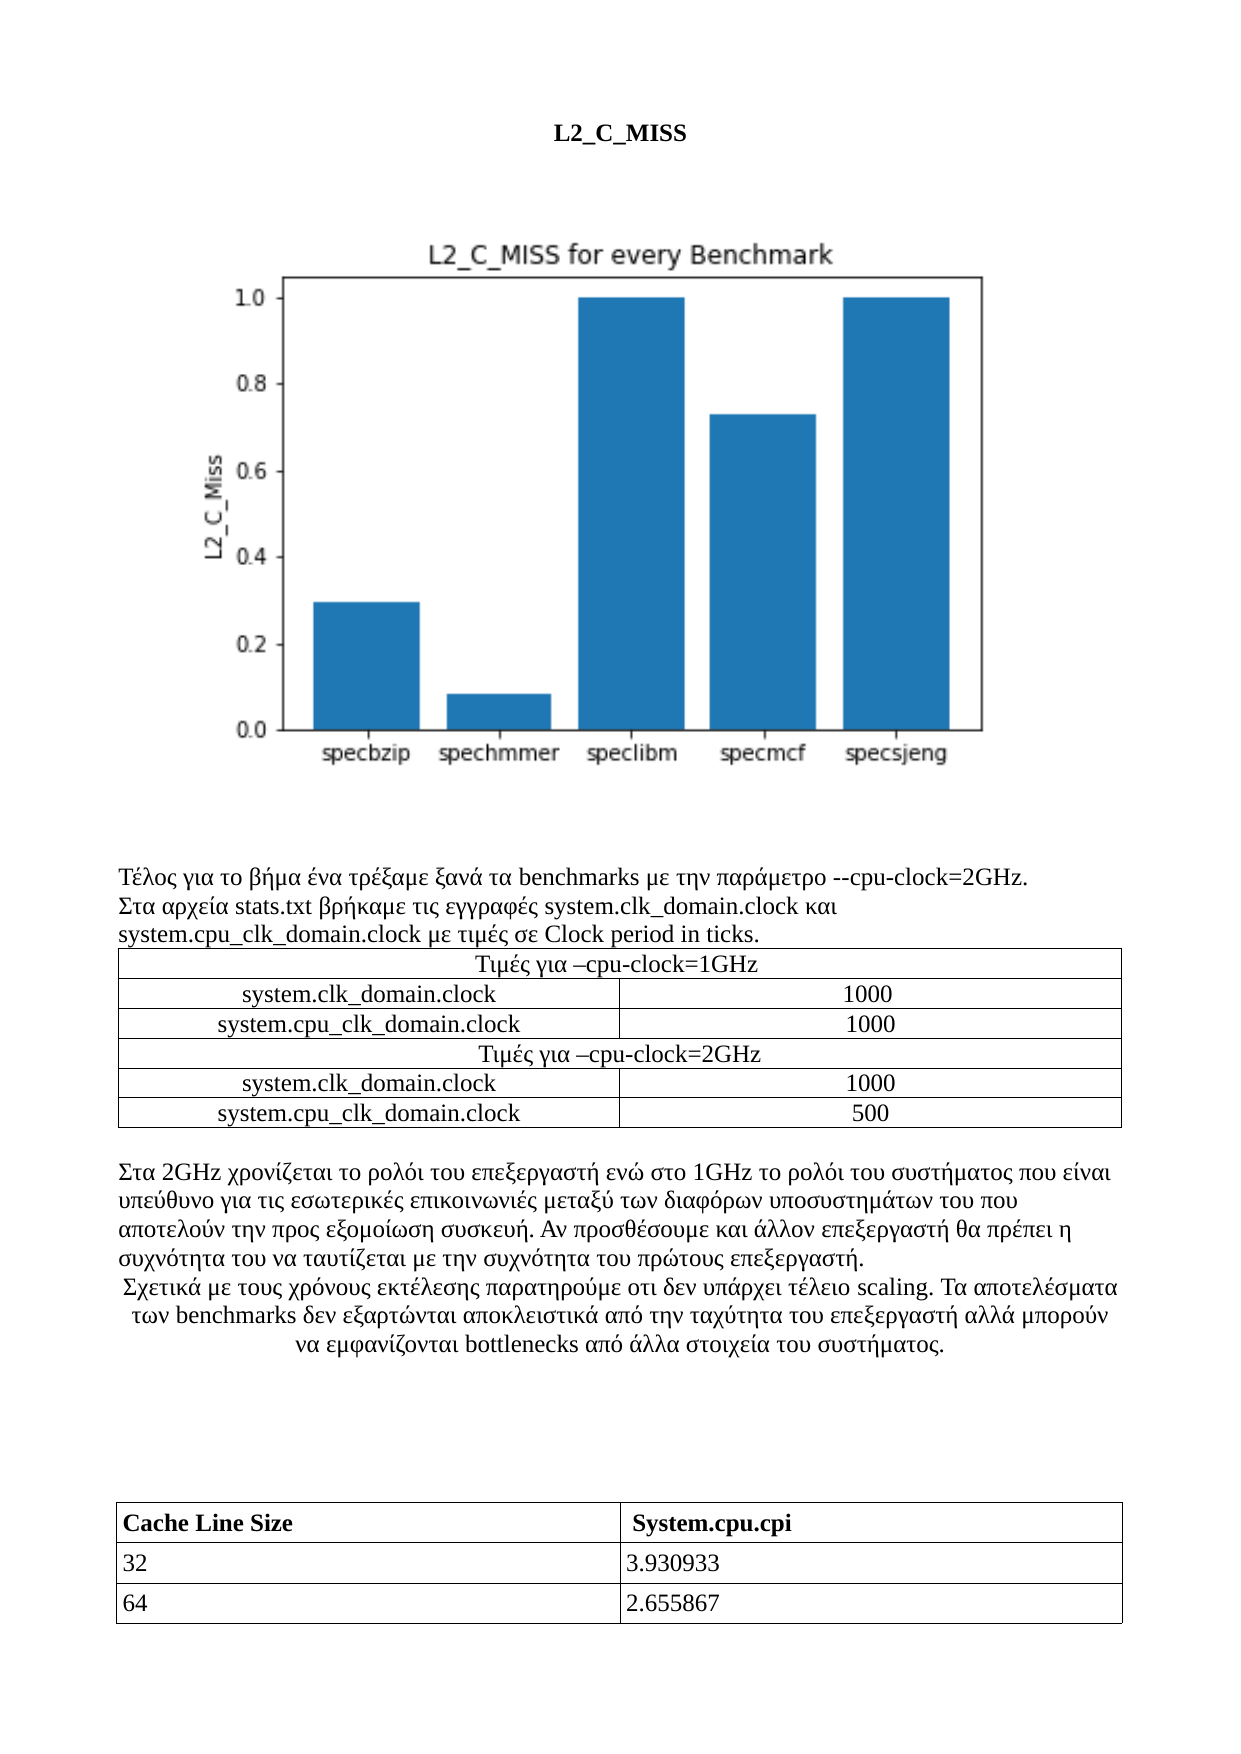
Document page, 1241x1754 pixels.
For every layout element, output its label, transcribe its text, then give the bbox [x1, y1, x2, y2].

table_cell 32 [117, 1543, 620, 1582]
table_cell system.cpu_clk_domain.clock [119, 1098, 619, 1127]
table_cell 2.655867 [621, 1584, 1122, 1623]
table_cell 3.930933 [621, 1543, 1122, 1582]
table_cell Τιμές για –cpu-clock=2GHz [119, 1039, 1121, 1067]
text Σχετικά με τους χρόνους εκτέλεσης παρατηρούμε οτι δεν υπάρχει τέλειο scaling. Τα αποτελέσματα των benchmarks δεν εξαρτώνται αποκλειστικά από την ταχύτητα του επεξεργαστή αλλά μπορούν να εμφανίζονται bottlenecks από άλλα στοιχεία του συστήματος. [118, 1272, 1122, 1358]
table_cell system.clk_domain.clock [119, 1069, 619, 1097]
table_cell 64 [117, 1584, 620, 1623]
text Στα 2GHz χρονίζεται το ρολόι του επεξεργαστή ενώ στο 1GHz το ρολόι του συστήματος που είναι υπεύθυνο για τις εσωτερικές επικοινωνιές μεταξύ των διαφόρων υποσυστημάτων του που αποτελούν την προς εξομοίωση συσκευή. Αν προσθέσουμε και άλλον επεξεργαστή θα πρέπει η συχνότητα του να ταυτίζεται με την συχνότητα του πρώτους επεξεργαστή. [118, 1157, 1122, 1272]
text Στα αρχεία stats.txt βρήκαμε τις εγγραφές system.clk_domain.clock και system.cpu_clk_domain.clock με τιμές σε Clock period in ticks. [118, 891, 1122, 948]
table_cell 1000 [620, 979, 1121, 1008]
table_cell system.clk_domain.clock [119, 979, 619, 1008]
table_header System.cpu.cpi [621, 1503, 1122, 1542]
text L2_C_MISS [118, 118, 1122, 147]
table_cell 500 [620, 1098, 1121, 1127]
table_cell 1000 [620, 1069, 1121, 1097]
table_cell 1000 [620, 1009, 1121, 1038]
table_header Τιμές για –cpu-clock=1GHz [119, 949, 1121, 978]
table_header Cache Line Size [117, 1503, 620, 1542]
table_cell system.cpu_clk_domain.clock [119, 1009, 619, 1038]
text Τέλος για το βήμα ένα τρέξαμε ξανά τα benchmarks με την παράμετρο --cpu-clock=2GHz. [118, 862, 1122, 891]
picture [170, 204, 1071, 805]
